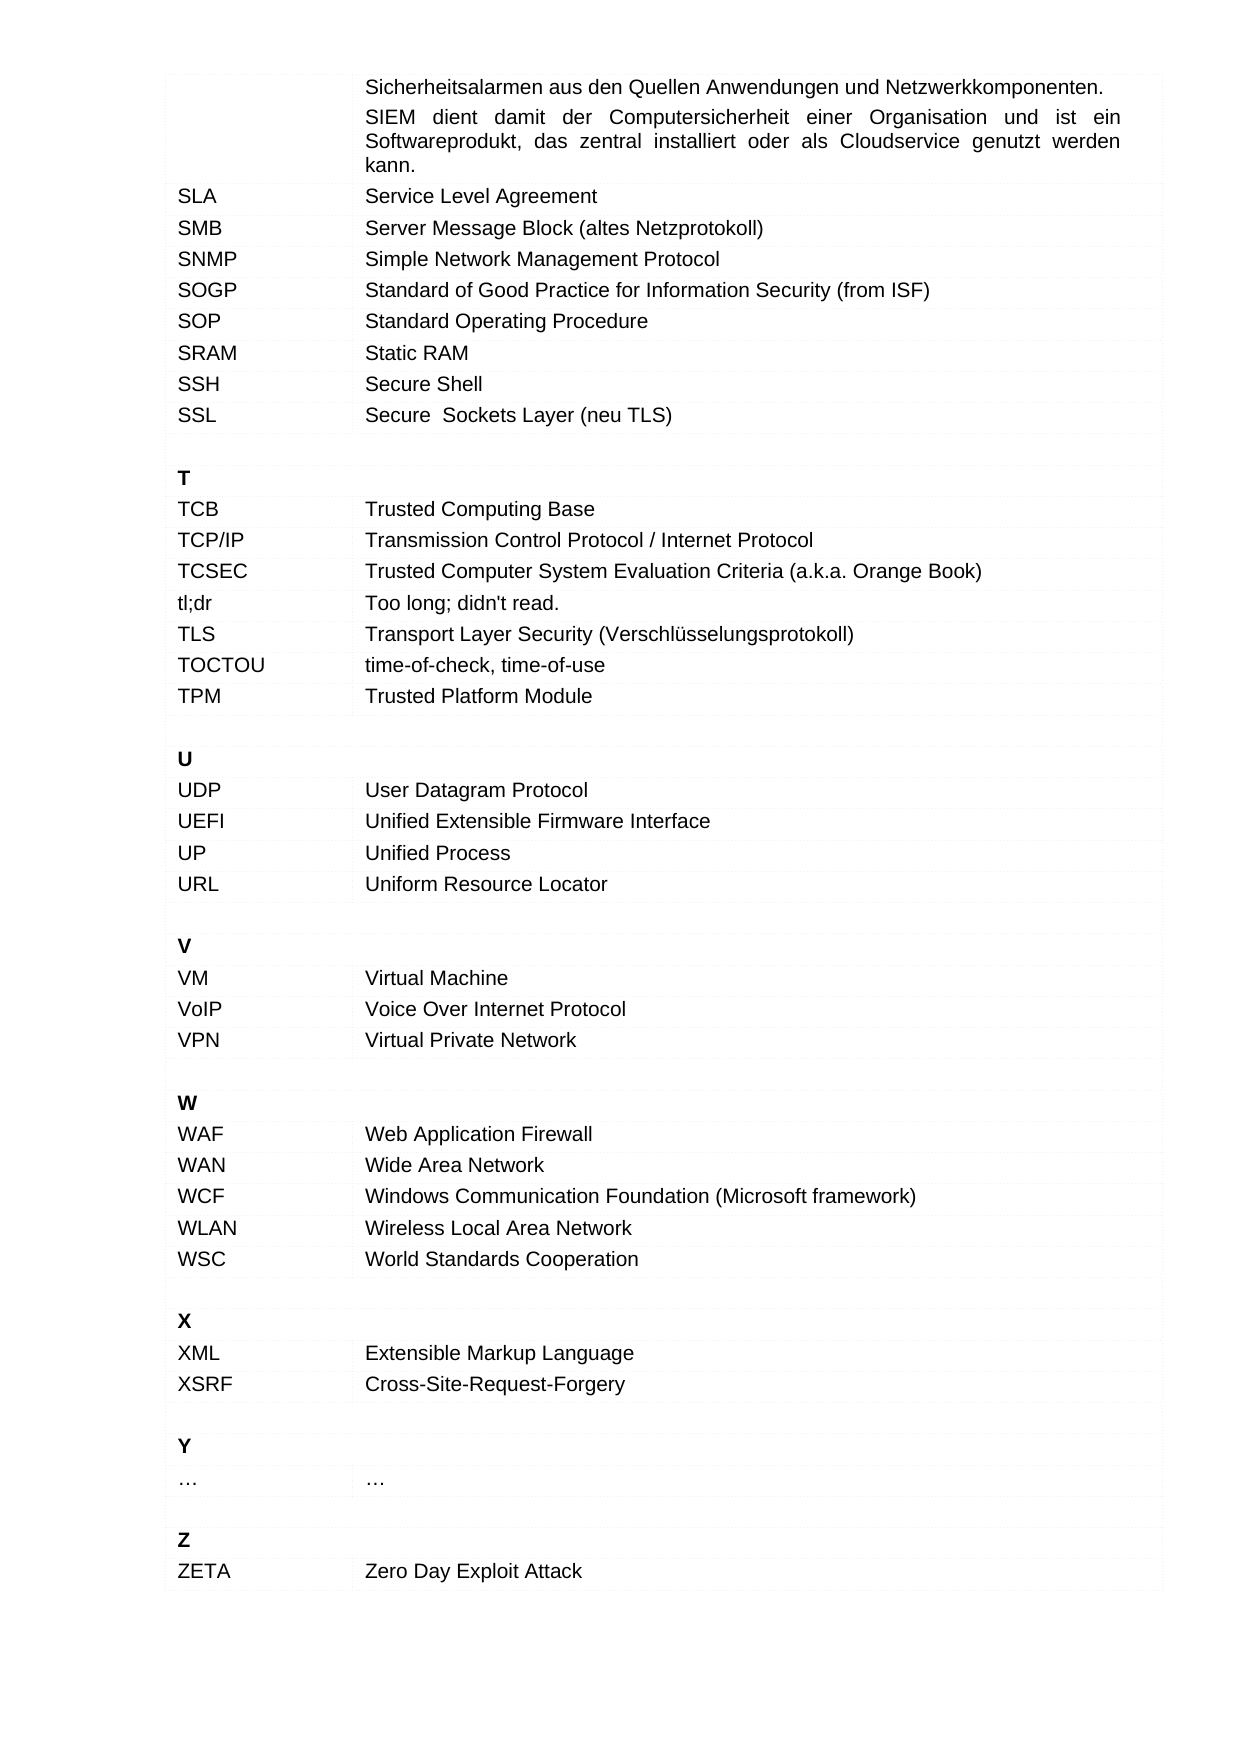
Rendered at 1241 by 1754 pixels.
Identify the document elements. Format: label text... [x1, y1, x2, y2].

table_cell V [165, 933, 1162, 964]
table_cell W [165, 1090, 1162, 1121]
table_cell SSL [165, 402, 353, 433]
table_cell [165, 1058, 1162, 1089]
table_cell WCF [165, 1183, 353, 1214]
table_cell WAN [165, 1152, 353, 1183]
table_cell WSC [165, 1246, 353, 1277]
table_cell SRAM [165, 340, 353, 371]
table_cell Simple Network Management Protocol [353, 246, 1162, 277]
table_cell World Standards Cooperation [353, 1246, 1162, 1277]
table_cell WLAN [165, 1215, 353, 1246]
table_cell time-of-check, time-of-use [353, 652, 1162, 683]
table_cell XML [165, 1340, 353, 1371]
table_cell SSH [165, 371, 353, 402]
table_cell SNMP [165, 246, 353, 277]
table_cell SMB [165, 215, 353, 246]
table_cell X [165, 1308, 1162, 1339]
table_cell Trusted Computing Base [353, 496, 1162, 527]
table_cell WAF [165, 1121, 353, 1152]
table_cell Too long; didn't read. [353, 590, 1162, 621]
table_cell Virtual Machine [353, 965, 1162, 996]
table_cell SOP [165, 308, 353, 339]
table_cell SOGP [165, 277, 353, 308]
table_cell Cross-Site-Request-Forgery [353, 1371, 1162, 1402]
table_cell TCP/IP [165, 527, 353, 558]
table_cell URL [165, 871, 353, 902]
table_cell Standard of Good Practice for Information Security (from ISF) [353, 277, 1162, 308]
table_cell VM [165, 965, 353, 996]
table_cell TCSEC [165, 558, 353, 589]
table_cell [165, 902, 1162, 933]
table_cell User Datagram Protocol [353, 777, 1162, 808]
table_cell T [165, 465, 1162, 496]
table_cell [165, 1277, 1162, 1308]
table_cell [165, 433, 1162, 464]
table_cell UP [165, 840, 353, 871]
table_cell [165, 715, 1162, 746]
table_cell [165, 1496, 1162, 1527]
table_cell Virtual Private Network [353, 1027, 1162, 1058]
table_cell VPN [165, 1027, 353, 1058]
table_cell … [165, 1465, 353, 1496]
table_cell TOCTOU [165, 652, 353, 683]
table_cell SLA [165, 183, 353, 214]
table_cell tl;dr [165, 590, 353, 621]
table_cell Secure Sockets Layer (neu TLS) [353, 402, 1162, 433]
table_cell Sicherheitsalarmen aus den Quellen Anwendungen und Netzwerkkomponenten. SIEM dient damit der Computersicherheit einer Organisation und ist ein Softwareprodukt, das zentral installiert oder als Cloudservice genutzt werden kann. [353, 74, 1162, 183]
table_cell UDP [165, 777, 353, 808]
table_cell U [165, 746, 1162, 777]
table_cell Z [165, 1527, 1162, 1558]
table_cell … [353, 1465, 1162, 1496]
table_cell Voice Over Internet Protocol [353, 996, 1162, 1027]
table_cell Web Application Firewall [353, 1121, 1162, 1152]
table_cell TPM [165, 683, 353, 714]
table_cell Transport Layer Security (Verschlüsselungsprotokoll) [353, 621, 1162, 652]
table_cell Uniform Resource Locator [353, 871, 1162, 902]
table_cell Trusted Computer System Evaluation Criteria (a.k.a. Orange Book) [353, 558, 1162, 589]
table_cell TLS [165, 621, 353, 652]
table_cell Transmission Control Protocol / Internet Protocol [353, 527, 1162, 558]
table_cell Wide Area Network [353, 1152, 1162, 1183]
table_cell Unified Process [353, 840, 1162, 871]
table_cell Zero Day Exploit Attack [353, 1558, 1162, 1589]
table_cell Service Level Agreement [353, 183, 1162, 214]
table_cell Standard Operating Procedure [353, 308, 1162, 339]
table_cell UEFI [165, 808, 353, 839]
table_cell Wireless Local Area Network [353, 1215, 1162, 1246]
table_cell Extensible Markup Language [353, 1340, 1162, 1371]
table_cell [165, 1402, 1162, 1433]
table_cell [165, 74, 353, 183]
table_cell Static RAM [353, 340, 1162, 371]
table_cell Secure Shell [353, 371, 1162, 402]
table_cell XSRF [165, 1371, 353, 1402]
table_cell Server Message Block (altes Netzprotokoll) [353, 215, 1162, 246]
table_cell Unified Extensible Firmware Interface [353, 808, 1162, 839]
table_cell TCB [165, 496, 353, 527]
table_cell VoIP [165, 996, 353, 1027]
table_cell ZETA [165, 1558, 353, 1589]
table_cell Windows Communication Foundation (Microsoft framework) [353, 1183, 1162, 1214]
table_cell Y [165, 1433, 1162, 1464]
table_cell Trusted Platform Module [353, 683, 1162, 714]
